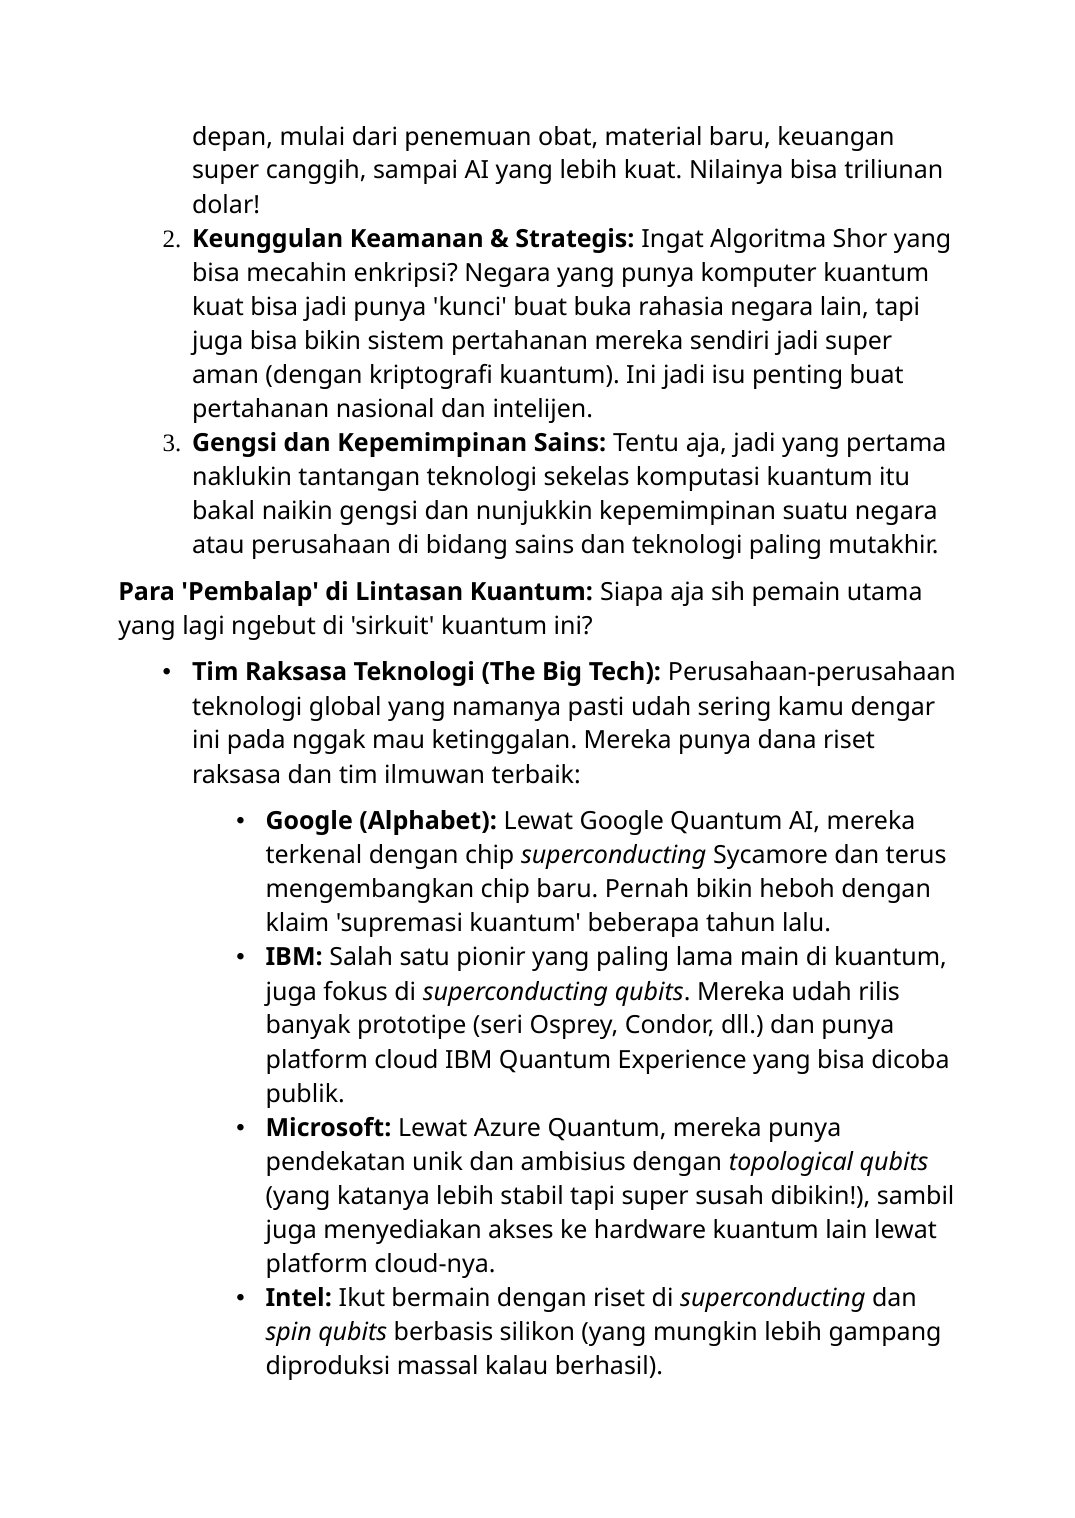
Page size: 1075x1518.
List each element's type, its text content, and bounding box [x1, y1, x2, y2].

list depan, mulai dari penemuan obat, material baru, keuangan super canggih, sampai AI yang lebih kuat. Nilainya bisa triliunan dolar! [162, 118, 957, 220]
list IBM: Salah satu pionir yang paling lama main di kuantum, juga fokus di superconducting qubits. Mereka udah rilis banyak prototipe (seri Osprey, Condor, dll.) dan punya platform cloud IBM Quantum Experience yang bisa dicoba publik. [236, 939, 957, 1109]
list Tim Raksasa Teknologi (The Big Tech): Perusahaan-perusahaan teknologi global yang namanya pasti udah sering kamu dengar ini pada nggak mau ketinggalan. Mereka punya dana riset raksasa dan tim ilmuwan terbaik: [162, 654, 957, 790]
list Google (Alphabet): Lewat Google Quantum AI, mereka terkenal dengan chip superconducting Sycamore dan terus mengembangkan chip baru. Pernah bikin heboh dengan klaim 'supremasi kuantum' beberapa tahun lalu. [236, 803, 957, 939]
list Gengsi dan Kepemimpinan Sains: Tentu aja, jadi yang pertama naklukin tantangan teknologi sekelas komputasi kuantum itu bakal naikin gengsi dan nunjukkin kepemimpinan suatu negara atau perusahaan di bidang sains dan teknologi paling mutakhir. [162, 425, 957, 561]
list Microsoft: Lewat Azure Quantum, mereka punya pendekatan unik dan ambisius dengan topological qubits (yang katanya lebih stabil tapi super susah dibikin!), sambil juga menyediakan akses ke hardware kuantum lain lewat platform cloud-nya. [236, 1109, 957, 1280]
text Para 'Pembalap' di Lintasan Kuantum: Siapa aja sih pemain utama yang lagi ngebut di 'sirkuit' kuantum ini? [118, 573, 957, 642]
list Intel: Ikut bermain dengan riset di superconducting dan spin qubits berbasis silikon (yang mungkin lebih gampang diproduksi massal kalau berhasil). [236, 1280, 957, 1382]
list Keunggulan Keamanan & Strategis: Ingat Algoritma Shor yang bisa mecahin enkripsi? Negara yang punya komputer kuantum kuat bisa jadi punya 'kunci' buat buka rahasia negara lain, tapi juga bisa bikin sistem pertahanan mereka sendiri jadi super aman (dengan kriptografi kuantum). Ini jadi isu penting buat pertahanan nasional dan intelijen. [162, 220, 957, 425]
